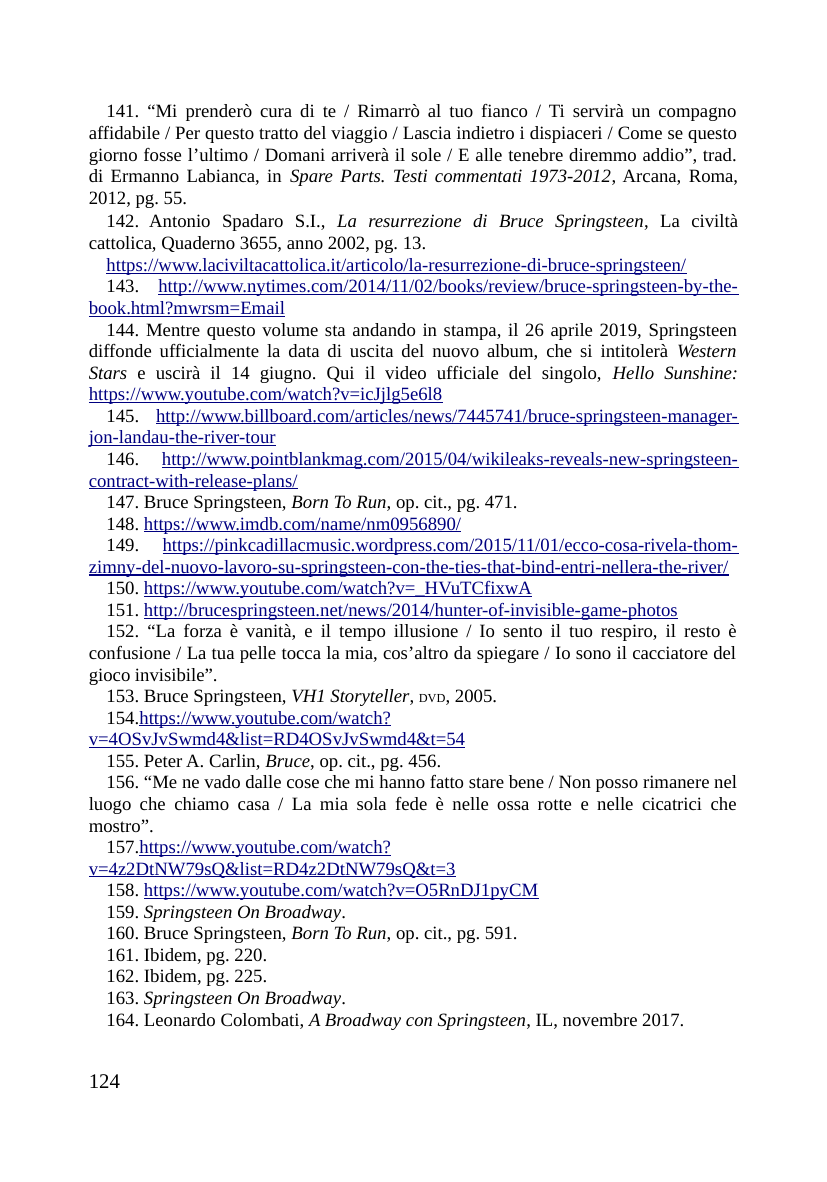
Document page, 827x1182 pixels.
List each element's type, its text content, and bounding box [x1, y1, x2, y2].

text Leonardo Colombati, A Broadway con Springsteen, IL, novembre 2017. [88, 1008, 738, 1030]
text Springsteen On Broadway. [88, 901, 738, 922]
text http://www.nytimes.com/2014/11/02/books/review/bruce-springsteen-by-the-book.html?mwrsm=Email [88, 275, 738, 318]
text http://www.pointblankmag.com/2015/04/wikileaks-reveals-new-springsteen-contract-with-release-plans/ [88, 448, 738, 491]
text Mentre questo volume sta andando in stampa, il 26 aprile 2019, Springsteen diffonde ufficialmente la data di uscita del nuovo album, che si intitolerà Western Stars e uscirà il 14 giugno. Qui il video ufficiale del singolo, Hello Sunshine: https://www.youtube.com/watch?v=icJjlg5e6l8 [88, 318, 738, 405]
text Antonio Spadaro S.I., La resurrezione di Bruce Springsteen, La civiltà cattolica, Quaderno 3655, anno 2002, pg. 13. [88, 208, 738, 254]
text “La forza è vanità, e il tempo illusione / Io sento il tuo respiro, il resto è confusione / La tua pelle tocca la mia, cos’altro da spiegare / Io sono il cacciatore del gioco invisibile”. [88, 620, 738, 685]
text http://brucespringsteen.net/news/2014/hunter-of-invisible-game-photos [88, 599, 738, 620]
text “Me ne vado dalle cose che mi hanno fatto stare bene / Non posso rimanere nel luogo che chiamo casa / La mia sola fede è nelle ossa rotte e nelle cicatrici che mostro”. [88, 771, 738, 836]
text https://www.imdb.com/name/nm0956890/ [88, 513, 738, 534]
text Springsteen On Broadway. [88, 987, 738, 1008]
text Bruce Springsteen, Born To Run, op. cit., pg. 471. [88, 491, 738, 513]
text http://www.billboard.com/articles/news/7445741/bruce-springsteen-manager-jon-landau-the-river-tour [88, 405, 738, 448]
text Ibidem, pg. 220. [88, 944, 738, 965]
text Peter A. Carlin, Bruce, op. cit., pg. 456. [88, 750, 738, 771]
text https://www.youtube.com/watch?v=O5RnDJ1pyCM [88, 879, 738, 901]
text https://www.youtube.com/watch?v=4OSvJvSwmd4&list=RD4OSvJvSwmd4&t=54 [88, 707, 738, 750]
text https://www.laciviltacattolica.it/articolo/la-resurrezione-di-bruce-springsteen/ [88, 254, 738, 275]
text https://pinkcadillacmusic.wordpress.com/2015/11/01/ecco-cosa-rivela-thom-zimny-del-nuovo-lavoro-su-springsteen-con-the-ties-that-bind-entri-nellera-the-river/ [88, 534, 738, 577]
text “Mi prenderò cura di te / Rimarrò al tuo fianco / Ti servirà un compagno affidabile / Per questo tratto del viaggio / Lascia indietro i dispiaceri / Come se questo giorno fosse l’ultimo / Domani arriverà il sole / E alle tenebre diremmo addio”, trad. di Ermanno Labianca, in Spare Parts. Testi commentati 1973-2012, Arcana, Roma, 2012, pg. 55. [88, 100, 738, 208]
text https://www.youtube.com/watch?v=_HVuTCfixwA [88, 577, 738, 599]
text Ibidem, pg. 225. [88, 965, 738, 987]
text Bruce Springsteen, Born To Run, op. cit., pg. 591. [88, 922, 738, 944]
text https://www.youtube.com/watch?v=4z2DtNW79sQ&list=RD4z2DtNW79sQ&t=3 [88, 836, 738, 879]
text Bruce Springsteen, VH1 Storyteller, dvd, 2005. [88, 685, 738, 707]
